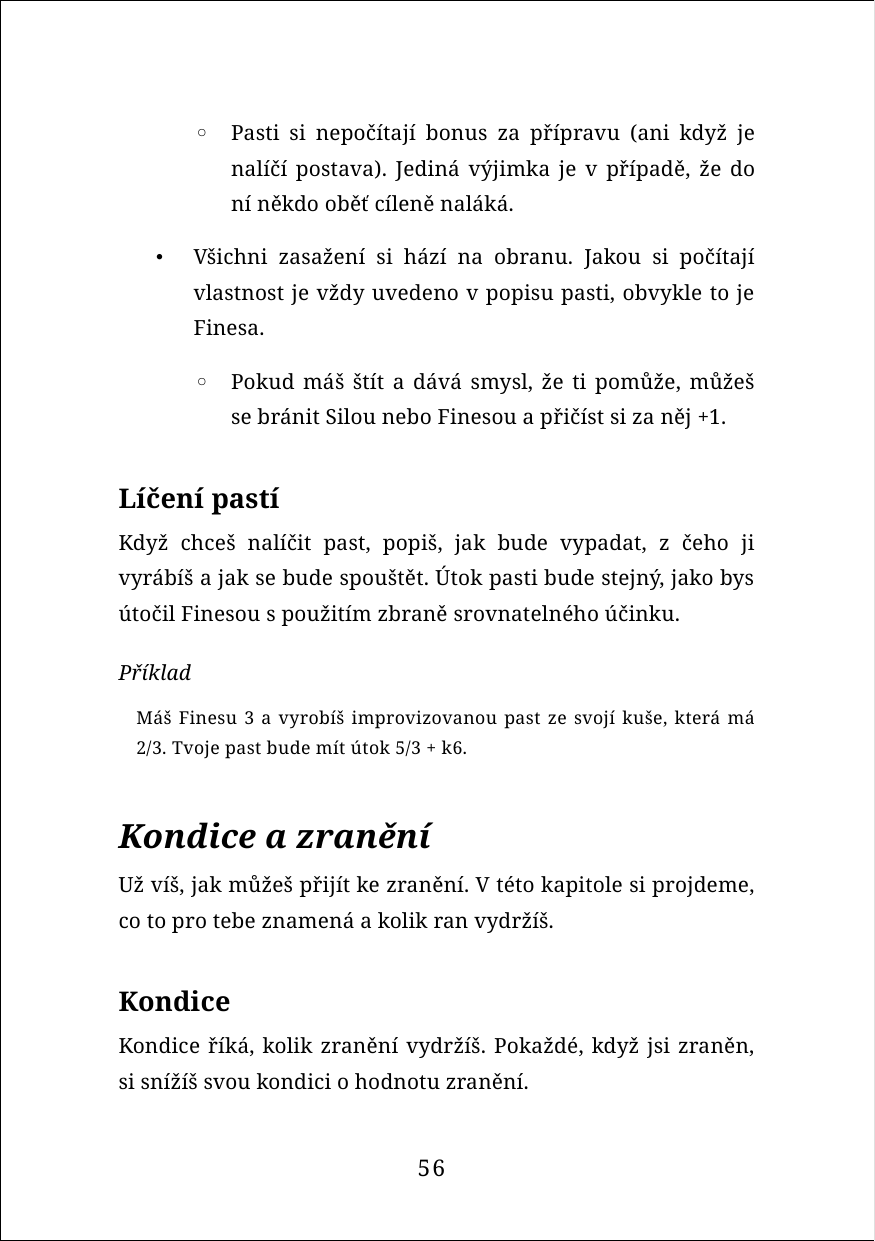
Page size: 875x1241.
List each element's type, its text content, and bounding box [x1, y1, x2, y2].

text Už víš, jak můžeš přijít ke zranění. V této kapitole si projdeme, co to pro tebe znamená a kolik ran vydržíš. [118, 870, 756, 934]
text Když chceš nalíčit past, popiš, jak bude vypadat, z čeho ji vyrábíš a jak se bude spouštět. Útok pasti bude stejný, jako bys útočil Finesou s použitím zbraně srovnatelného účinku. [118, 528, 756, 627]
subtitle Kondice [118, 983, 756, 1019]
list Všichni zasažení si hází na obranu. Jakou si počítají vlastnost je vždy uvedeno v popisu pasti, obvykle to je Finesa. [156, 242, 756, 342]
text Máš Finesu 3 a vyrobíš improvizovanou past ze svojí kuše, která má 2/3. Tvoje past bude mít útok 5/3 + k6. [136, 705, 756, 760]
subtitle Líčení pastí [118, 479, 756, 516]
list Pokud máš štít a dává smysl, že ti pomůže, můžeš se bránit Silou nebo Finesou a přičíst si za něj +1. [193, 367, 756, 431]
text Příklad [118, 658, 756, 686]
list Pasti si nepočítají bonus za přípravu (ani když je nalíčí postava). Jediná výjimka je v případě, že do ní někdo oběť cíleně naláká. [193, 118, 756, 218]
list Kondice říká, kolik zranění vydržíš. Pokaždé, když jsi zraněn, si snížíš svou kondici o hodnotu zranění. [118, 1031, 756, 1095]
subtitle Kondice a zranění [118, 813, 756, 858]
